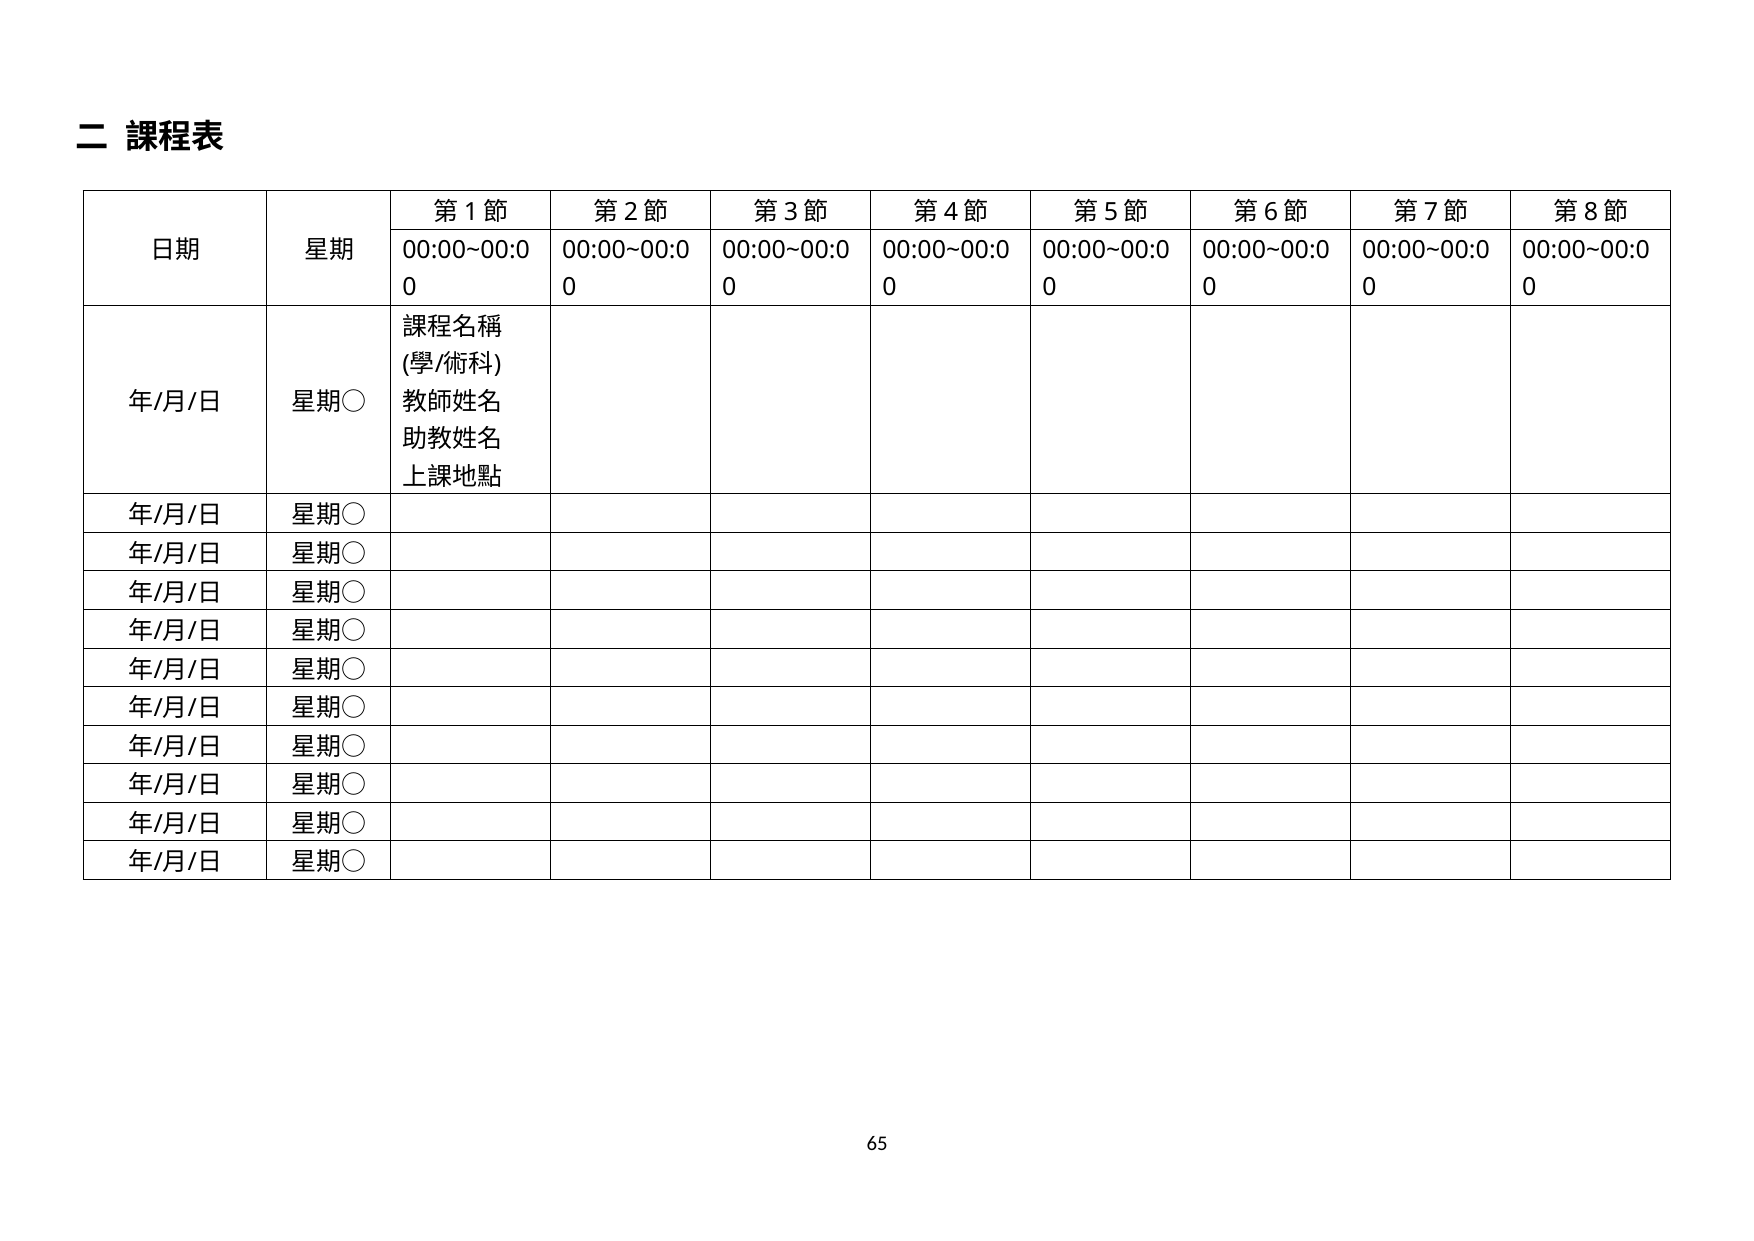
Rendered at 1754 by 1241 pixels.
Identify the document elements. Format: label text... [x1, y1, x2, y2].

table_cell [1511, 494, 1670, 532]
table_cell [871, 571, 1030, 609]
table_cell [711, 687, 870, 724]
table_cell 星期○ [267, 610, 390, 647]
table_cell [871, 687, 1030, 724]
table_cell [1351, 687, 1510, 724]
table_cell [1031, 803, 1190, 840]
table_cell [391, 841, 550, 879]
table_cell [871, 494, 1030, 532]
table_cell [391, 649, 550, 686]
table_cell [1511, 610, 1670, 647]
table_header 第1節 [391, 191, 550, 229]
table_cell [1031, 764, 1190, 802]
table_header 第5節 [1031, 191, 1190, 229]
table_cell [711, 764, 870, 802]
table_cell [1191, 841, 1350, 879]
table_cell 年/月/日 [84, 610, 266, 647]
table_cell 00:00~00:00 [391, 230, 550, 305]
table_header 第6節 [1191, 191, 1350, 229]
table_cell [871, 803, 1030, 840]
table_cell [1351, 533, 1510, 570]
table_cell [551, 610, 710, 647]
table_cell [1351, 764, 1510, 802]
table_cell [711, 533, 870, 570]
table_cell [551, 726, 710, 763]
table_cell [1351, 803, 1510, 840]
table_cell [391, 571, 550, 609]
table_cell [391, 533, 550, 570]
table_cell [1031, 649, 1190, 686]
table_cell [1191, 533, 1350, 570]
table_cell 年/月/日 [84, 687, 266, 724]
table_cell 課程名稱 (學/術科) 教師姓名 助教姓名 上課地點 [391, 306, 550, 493]
table_cell [1351, 571, 1510, 609]
table_cell [1511, 306, 1670, 493]
table_cell [1031, 306, 1190, 493]
table_cell [871, 610, 1030, 647]
table_cell [1511, 571, 1670, 609]
table_cell [551, 803, 710, 840]
table_cell [871, 764, 1030, 802]
table_cell 00:00~00:00 [711, 230, 870, 305]
table_cell [1191, 306, 1350, 493]
table_cell 年/月/日 [84, 306, 266, 493]
table_cell [1191, 687, 1350, 724]
list 課程表 [75, 96, 1679, 171]
table_cell [391, 764, 550, 802]
table_cell [871, 726, 1030, 763]
table_cell 星期○ [267, 764, 390, 802]
table_cell 年/月/日 [84, 571, 266, 609]
table_cell [1031, 610, 1190, 647]
table_cell [1351, 649, 1510, 686]
table_cell [711, 803, 870, 840]
table_cell [391, 494, 550, 532]
table_header 第7節 [1351, 191, 1510, 229]
table_cell [871, 649, 1030, 686]
table_cell [1511, 764, 1670, 802]
table_cell [711, 494, 870, 532]
table_cell [1511, 726, 1670, 763]
table_cell [551, 306, 710, 493]
table_cell [391, 610, 550, 647]
table_cell [711, 841, 870, 879]
table_cell [1191, 803, 1350, 840]
table_cell 00:00~00:00 [1031, 230, 1190, 305]
table_cell [1031, 726, 1190, 763]
table_cell 星期○ [267, 726, 390, 763]
table_cell [1351, 494, 1510, 532]
table_cell 00:00~00:00 [551, 230, 710, 305]
table_cell 年/月/日 [84, 494, 266, 532]
table_header 星期 [267, 191, 390, 305]
table_cell [391, 687, 550, 724]
table_header 第2節 [551, 191, 710, 229]
table_cell 年/月/日 [84, 533, 266, 570]
table_cell [1511, 533, 1670, 570]
table_cell 星期○ [267, 571, 390, 609]
table_cell [1511, 841, 1670, 879]
table_cell 00:00~00:00 [871, 230, 1030, 305]
table_cell [1031, 494, 1190, 532]
table_cell [711, 610, 870, 647]
table_cell [871, 533, 1030, 570]
table_cell [1511, 649, 1670, 686]
table_cell 年/月/日 [84, 726, 266, 763]
table_cell 星期○ [267, 306, 390, 493]
table_cell [1511, 687, 1670, 724]
table_cell 星期○ [267, 533, 390, 570]
table_cell [1351, 726, 1510, 763]
table_cell [1191, 610, 1350, 647]
table_cell 00:00~00:00 [1351, 230, 1510, 305]
table_cell [1511, 803, 1670, 840]
table_cell [551, 687, 710, 724]
table_cell [1191, 726, 1350, 763]
table_cell 年/月/日 [84, 803, 266, 840]
table_cell 年/月/日 [84, 841, 266, 879]
table_cell 星期○ [267, 687, 390, 724]
table_header 第8節 [1511, 191, 1670, 229]
table_cell [1191, 571, 1350, 609]
table_cell [551, 841, 710, 879]
table_cell [391, 726, 550, 763]
table_cell [551, 494, 710, 532]
table_cell [711, 649, 870, 686]
table_cell [1351, 306, 1510, 493]
table_cell 星期○ [267, 494, 390, 532]
table_header 第4節 [871, 191, 1030, 229]
table_cell [551, 533, 710, 570]
table_cell [1191, 649, 1350, 686]
table_cell 星期○ [267, 803, 390, 840]
table_cell [711, 726, 870, 763]
table_cell [551, 649, 710, 686]
table_cell [871, 306, 1030, 493]
table_header 第3節 [711, 191, 870, 229]
table_cell [1191, 764, 1350, 802]
table_cell [711, 306, 870, 493]
table_cell [1191, 494, 1350, 532]
table_cell [1031, 687, 1190, 724]
table_cell [551, 571, 710, 609]
table_cell 年/月/日 [84, 649, 266, 686]
table_cell 00:00~00:00 [1511, 230, 1670, 305]
table_cell [1351, 610, 1510, 647]
table_cell 年/月/日 [84, 764, 266, 802]
table_cell [1031, 533, 1190, 570]
table_cell [391, 803, 550, 840]
table_cell [551, 764, 710, 802]
table_cell 星期○ [267, 649, 390, 686]
table_cell [1031, 841, 1190, 879]
table_cell 00:00~00:00 [1191, 230, 1350, 305]
table_cell [1351, 841, 1510, 879]
table_cell [711, 571, 870, 609]
table_cell [871, 841, 1030, 879]
table_header 日期 [84, 191, 266, 305]
table_cell [1031, 571, 1190, 609]
table_cell 星期○ [267, 841, 390, 879]
